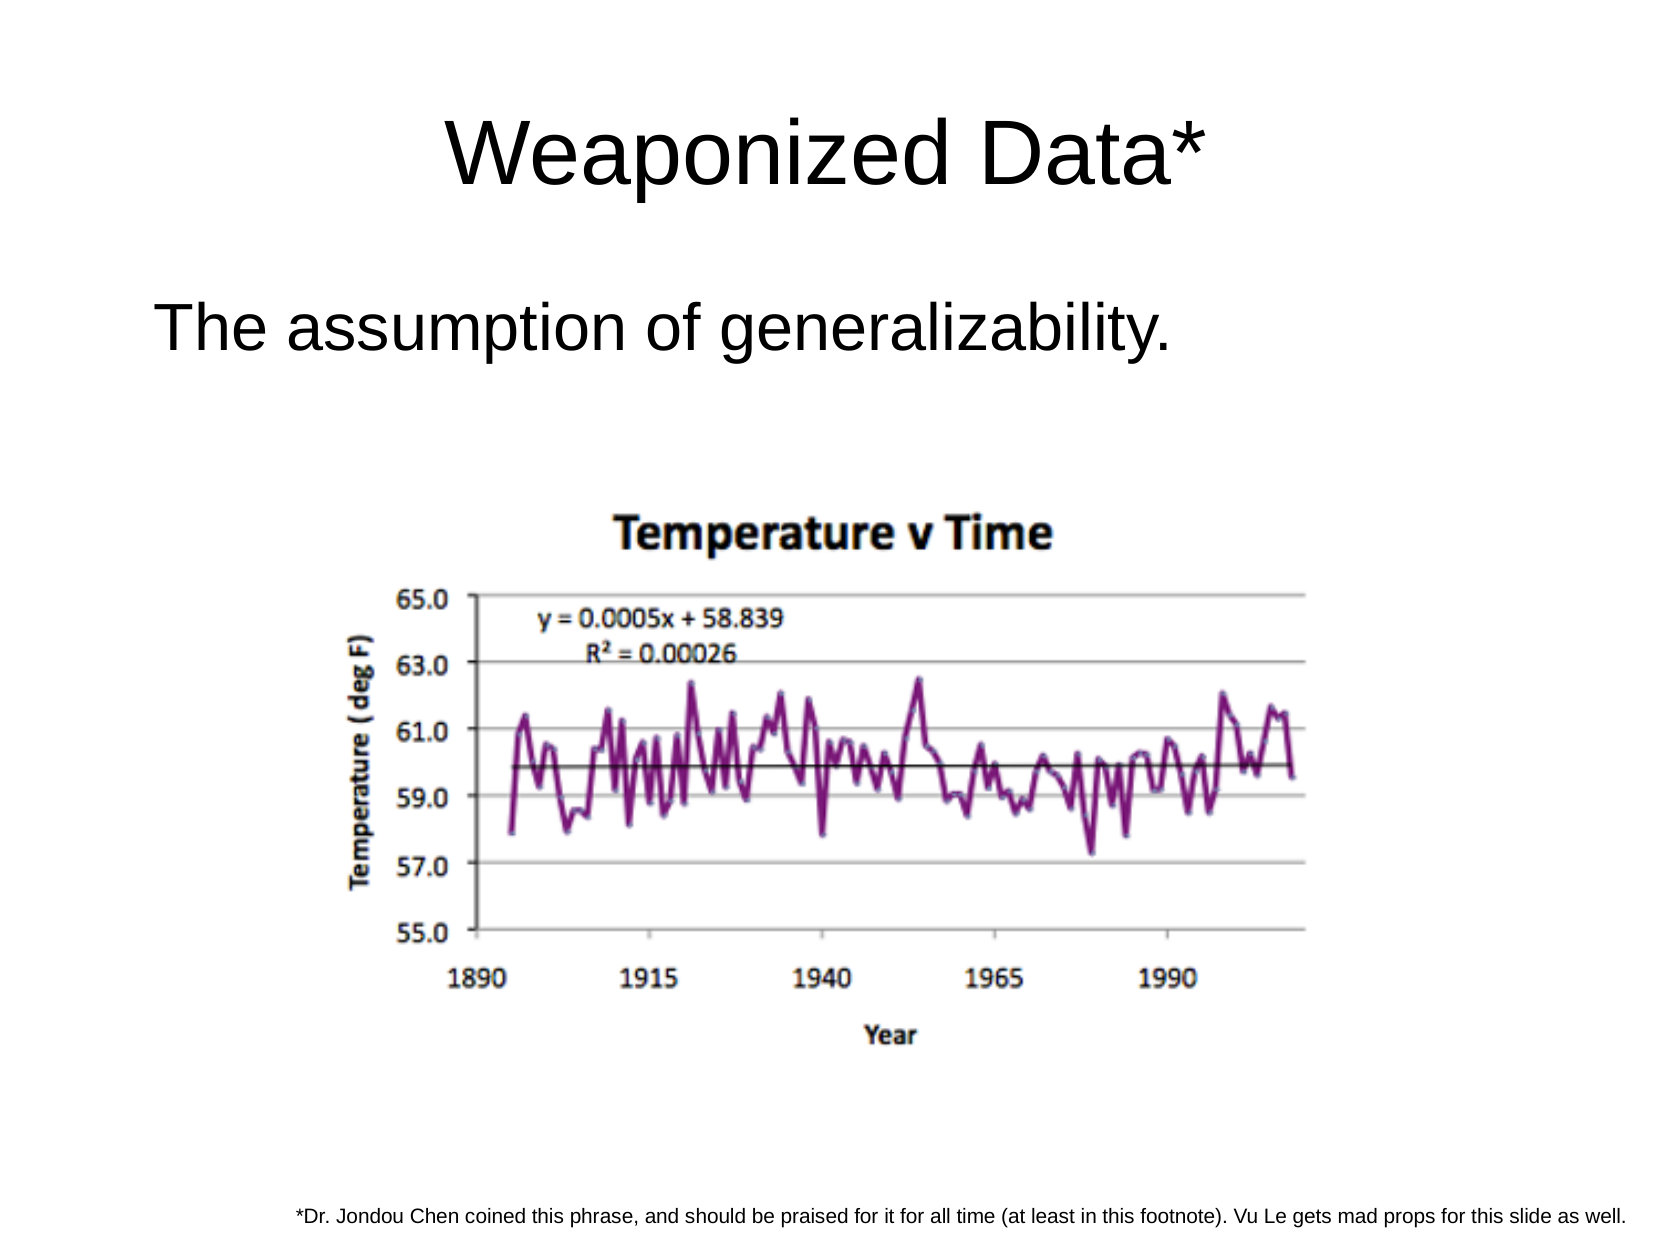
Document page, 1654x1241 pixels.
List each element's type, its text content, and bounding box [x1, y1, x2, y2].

list The assumption of generalizability. [82, 290, 1571, 1010]
picture [315, 479, 1351, 1078]
title Weaponized Data* [82, 49, 1571, 257]
list *Dr. Jondou Chen coined this phrase, and should be praised for it for all time (at least in this footnote). Vu Le gets mad props for this slide as well. [225, 1205, 1654, 1231]
